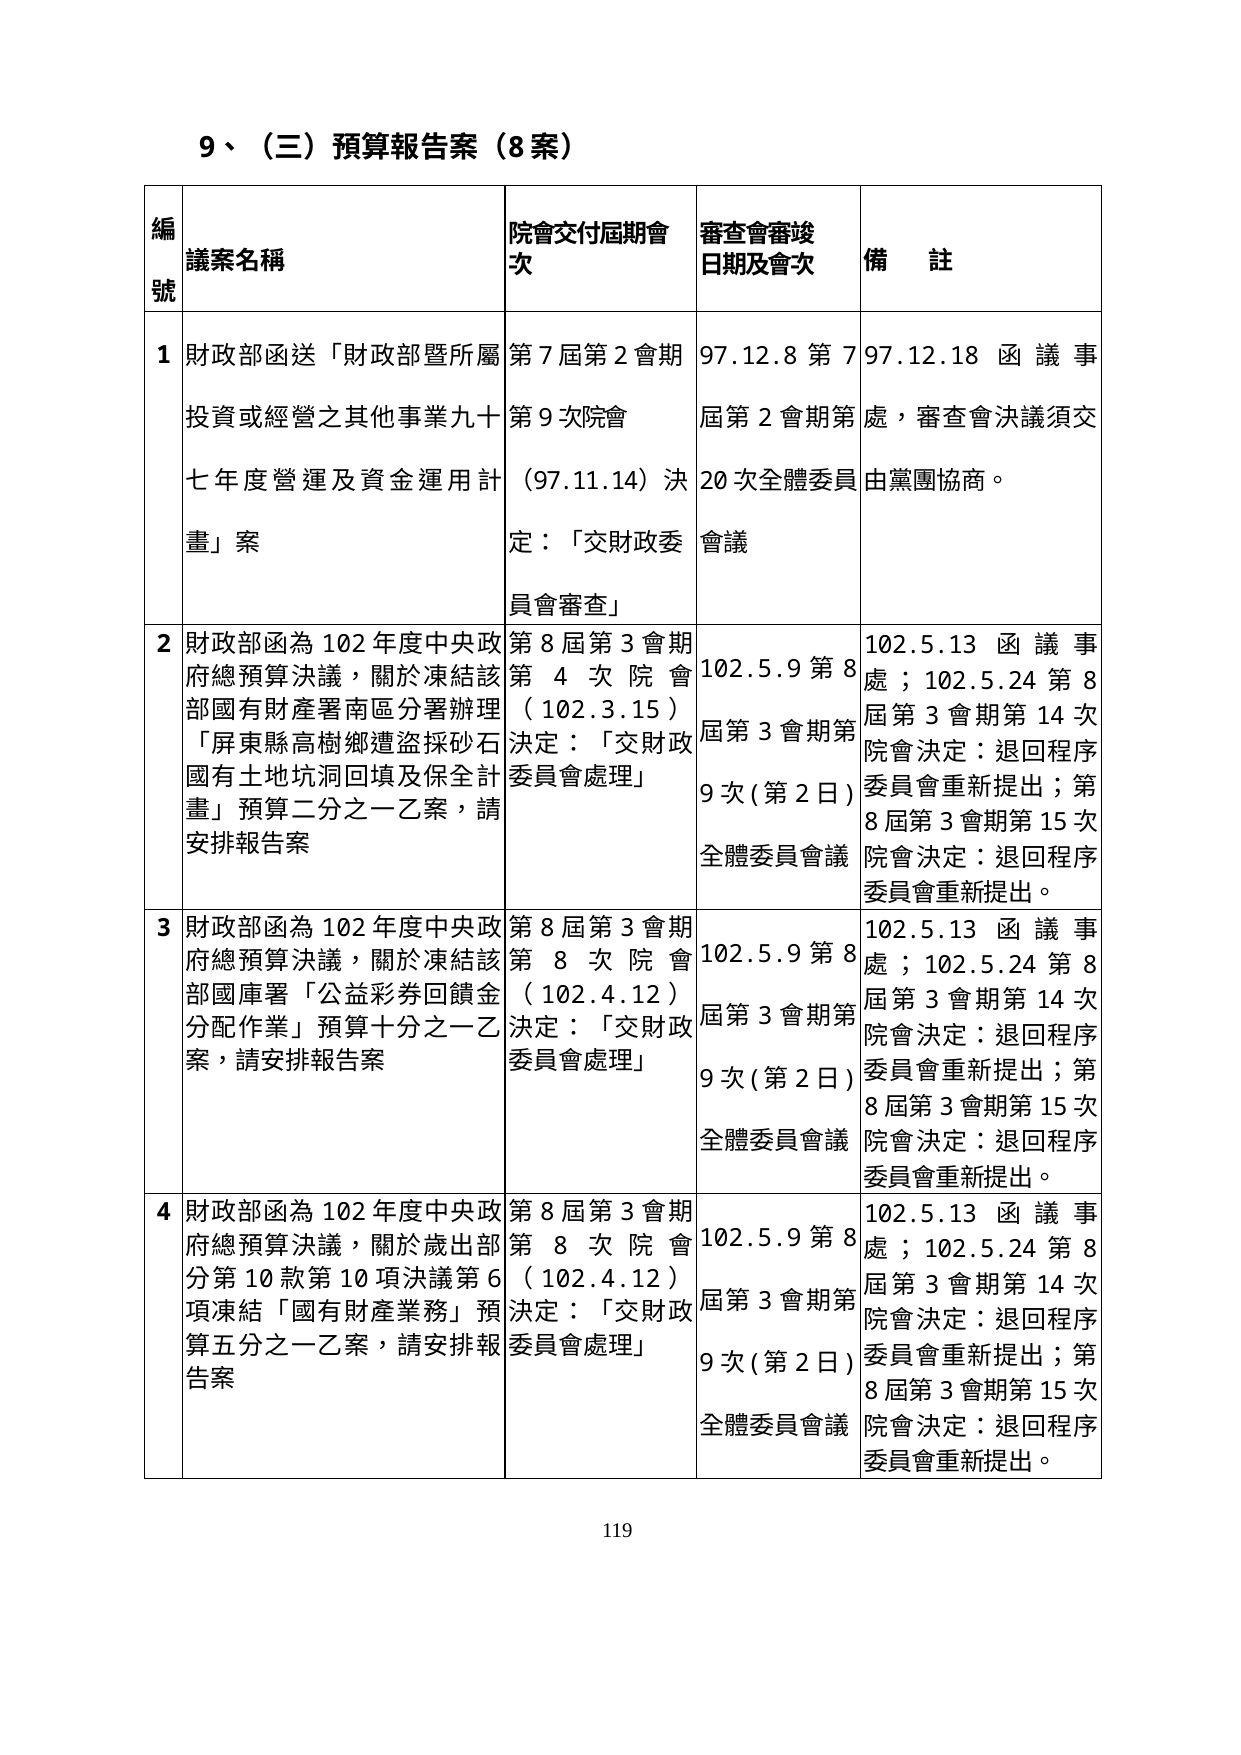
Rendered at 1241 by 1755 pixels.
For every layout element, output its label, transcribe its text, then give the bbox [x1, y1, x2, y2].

table_cell 102.5.9第8屆第3會期第9次(第2日)全體委員會議 [697, 625, 860, 909]
table_header 審查會審竣 日期及會次 [697, 186, 860, 311]
table_cell 第8屆第3會期第8次院會（102.4.12）決定：「交財政委員會處理」 [506, 1194, 696, 1477]
table_cell 第8屆第3會期第8次院會（102.4.12）決定：「交財政委員會處理」 [506, 910, 696, 1193]
table_cell 財政部函為102年度中央政府總預算決議，關於歲出部分第10款第10項決議第6項凍結「國有財產業務」預算五分之一乙案，請安排報告案 [183, 1194, 504, 1477]
table_cell 財政部函為102年度中央政府總預算決議，關於凍結該部國有財產署南區分署辦理「屏東縣高樹鄉遭盜採砂石國有土地坑洞回填及保全計畫」預算二分之一乙案，請安排報告案 [183, 625, 504, 909]
table_cell 第7屆第2會期第9次院會（97.11.14）決定：「交財政委員會審查」 [506, 312, 696, 624]
table_cell 97.12.18函議事處，審查會決議須交由黨團協商。 [861, 312, 1101, 624]
table_cell 4 [145, 1194, 182, 1477]
table_cell 1 [145, 312, 182, 624]
table_cell 102.5.13函議事處；102.5.24第8屆第3會期第14次院會決定：退回程序委員會重新提出；第8屆第3會期第15次院會決定：退回程序委員會重新提出。 [861, 910, 1101, 1193]
table_cell 第8屆第3會期第4次院會（102.3.15）決定：「交財政委員會處理」 [506, 625, 696, 909]
subtitle （三）預算報告案（8案） [198, 116, 1131, 168]
table_cell 2 [145, 625, 182, 909]
table_header 備 註 [861, 186, 1101, 311]
table_cell 財政部函送「財政部暨所屬投資或經營之其他事業九十七年度營運及資金運用計畫」案 [183, 312, 504, 624]
table_header 議案名稱 [183, 186, 504, 311]
table_cell 97.12.8第7屆第2會期第20次全體委員會議 [697, 312, 860, 624]
table_cell 102.5.13函議事處；102.5.24第8屆第3會期第14次院會決定：退回程序委員會重新提出；第8屆第3會期第15次院會決定：退回程序委員會重新提出。 [861, 1194, 1101, 1477]
table_cell 102.5.13函議事處；102.5.24第8屆第3會期第14次院會決定：退回程序委員會重新提出；第8屆第3會期第15次院會決定：退回程序委員會重新提出。 [861, 625, 1101, 909]
table_cell 財政部函為102年度中央政府總預算決議，關於凍結該部國庫署「公益彩券回饋金分配作業」預算十分之一乙案，請安排報告案 [183, 910, 504, 1193]
table_cell 102.5.9第8屆第3會期第9次(第2日)全體委員會議 [697, 1194, 860, 1477]
table_header 院會交付屆期會次 [506, 186, 696, 311]
table_header 編號 [145, 186, 182, 311]
table_cell 3 [145, 910, 182, 1193]
table_cell 102.5.9第8屆第3會期第9次(第2日)全體委員會議 [697, 910, 860, 1193]
